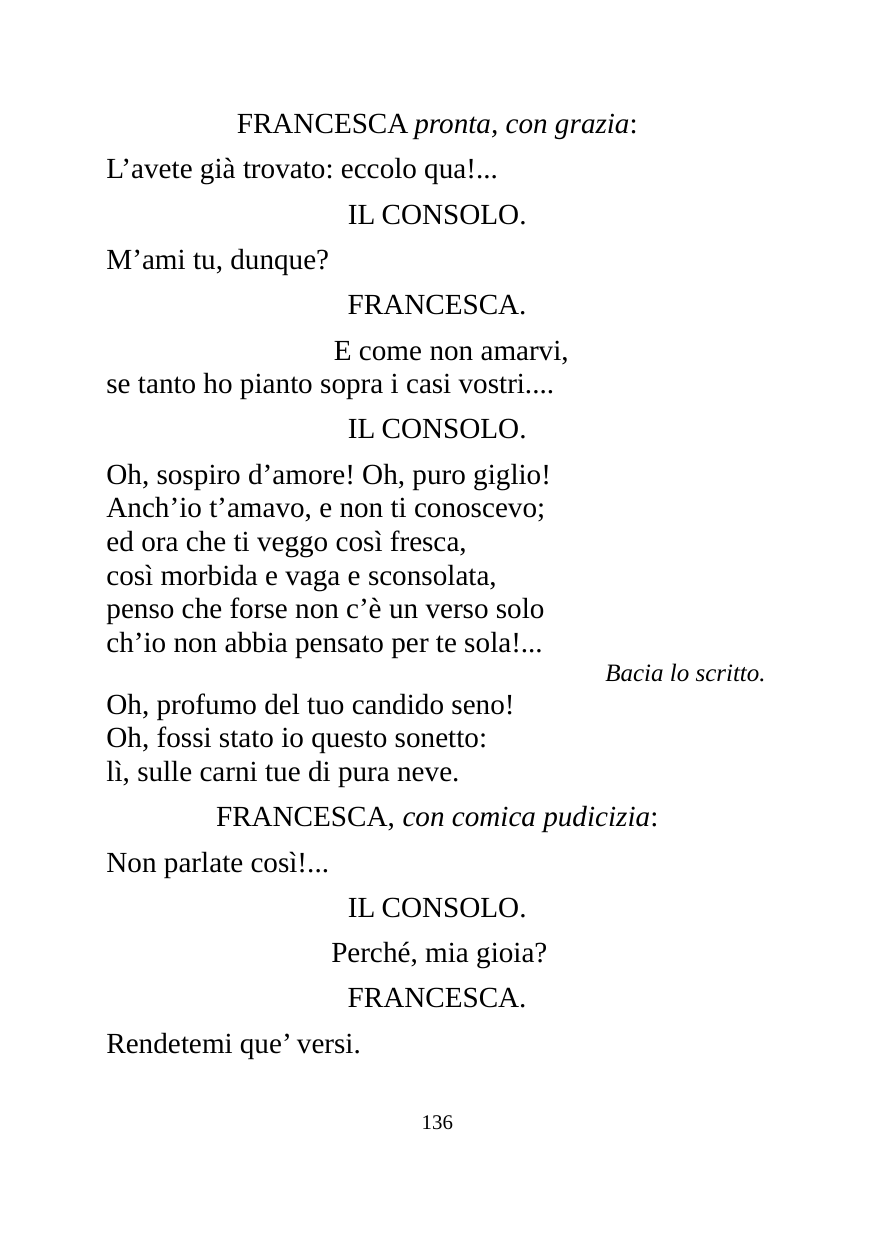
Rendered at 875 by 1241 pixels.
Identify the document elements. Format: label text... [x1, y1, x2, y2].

text FRANCESCA. [106, 981, 768, 1014]
text Bacia lo scritto. [402, 658, 768, 687]
text Non parlate così!... [106, 845, 768, 878]
text FRANCESCA pronta, con grazia: [106, 106, 768, 140]
text Oh, sospiro d’amore! Oh, puro giglio! Anch’io t’amavo, e non ti conoscevo; ed ora che ti veggo così fresca, così morbida e vaga e sconsolata, penso che forse non c’è un verso solo ch’io non abbia pensato per te sola!... [106, 457, 768, 658]
text E come non amarvi, se tanto ho pianto sopra i casi vostri.... [106, 333, 768, 400]
text IL CONSOLO. [106, 197, 768, 230]
text M’ami tu, dunque? [106, 242, 768, 276]
text Oh, profumo del tuo candido seno! Oh, fossi stato io questo sonetto: lì, sulle carni tue di pura neve. [106, 687, 768, 788]
text IL CONSOLO. [106, 890, 768, 923]
text IL CONSOLO. [106, 412, 768, 445]
text Perché, mia gioia? [106, 935, 768, 969]
text FRANCESCA, con comica pudicizia: [106, 799, 768, 833]
text L’avete già trovato: eccolo qua!... [106, 152, 768, 185]
text FRANCESCA. [106, 287, 768, 321]
text Rendetemi que’ versi. [106, 1026, 768, 1059]
